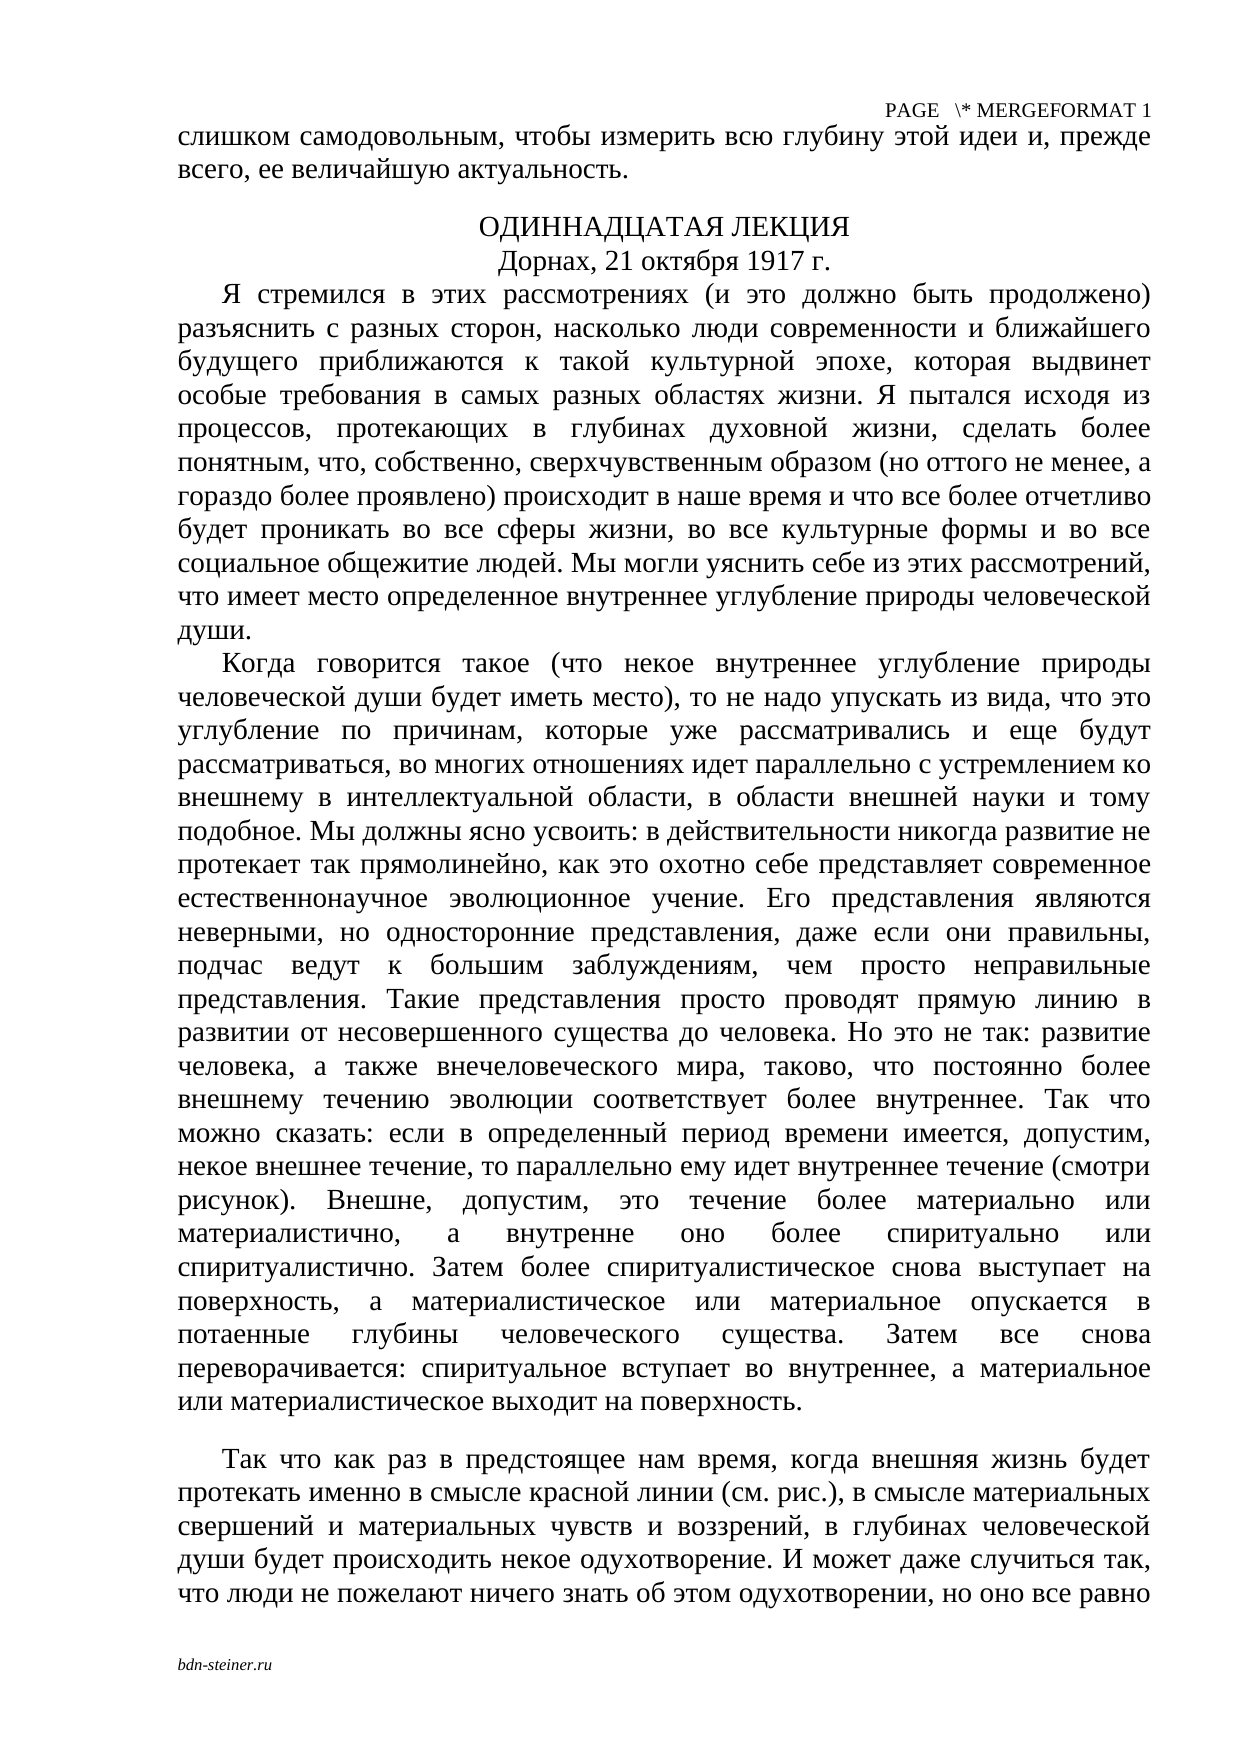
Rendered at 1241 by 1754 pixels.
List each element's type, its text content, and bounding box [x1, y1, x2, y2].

text Так что как раз в предстоящее нам время, когда внешняя жизнь будет протекать именно в смысле красной линии (см. рис.), в смысле материальных свершений и материальных чувств и воззрений, в глубинах человеческой души будет происходить некое одухотворение. И может даже случиться так, что люди не пожелают ничего знать об этом одухотворении, но оно все равно [177, 1441, 1152, 1608]
text ОДИННАДЦАТАЯ ЛЕКЦИЯ [177, 209, 1152, 243]
text слишком самодовольным, чтобы измерить всю глубину этой идеи и, прежде всего, ее величайшую актуальность. [177, 118, 1152, 185]
text Дорнах, 21 октября 1917 г. [177, 243, 1152, 276]
text Я стремился в этих рассмотрениях (и это должно быть продолжено) разъяснить с разных сторон, насколько люди современности и ближайшего будущего приближаются к такой культурной эпохе, которая выдвинет особые требования в самых разных областях жизни. Я пытался исходя из процессов, протекающих в глубинах духовной жизни, сделать более понятным, что, собственно, сверхчувственным образом (но оттого не менее, а гораздо более проявлено) происходит в наше время и что все более отчетливо будет проникать во все сферы жизни, во все культурные формы и во все социальное общежитие людей. Мы могли уяснить себе из этих рассмотрений, что имеет место определенное внутреннее углубление природы человеческой души. [177, 276, 1152, 645]
text Когда говорится такое (что некое внутреннее углубление природы человеческой души будет иметь место), то не надо упускать из вида, что это углубление по причинам, которые уже рассматривались и еще будут рассматриваться, во многих отношениях идет параллельно с устремлением ко внешнему в интеллектуальной области, в области внешней науки и тому подобное. Мы должны ясно усвоить: в действительности никогда развитие не протекает так прямолинейно, как это охотно себе представляет современное естественнонаучное эволюционное учение. Его представления являются неверными, но односторонние представления, даже если они правильны, подчас ведут к большим заблуждениям, чем просто неправильные представления. Такие представления просто проводят прямую линию в развитии от несовершенного существа до человека. Но это не так: развитие человека, а также внечеловеческого мира, таково, что постоянно более внешнему течению эволюции соответствует более внутреннее. Так что можно сказать: если в определенный период времени имеется, допустим, некое внешнее течение, то параллельно ему идет внутреннее течение (смотри рисунок). Внешне, допустим, это течение более материально или материалистично, а внутренне оно более спиритуально или спиритуалистично. Затем более спиритуалистическое снова выступает на поверхность, а материалистическое или материальное опускается в потаенные глубины человеческого существа. Затем все снова переворачивается: спиритуальное вступает во внутреннее, а материальное или материалистическое выходит на поверхность. [177, 645, 1152, 1417]
